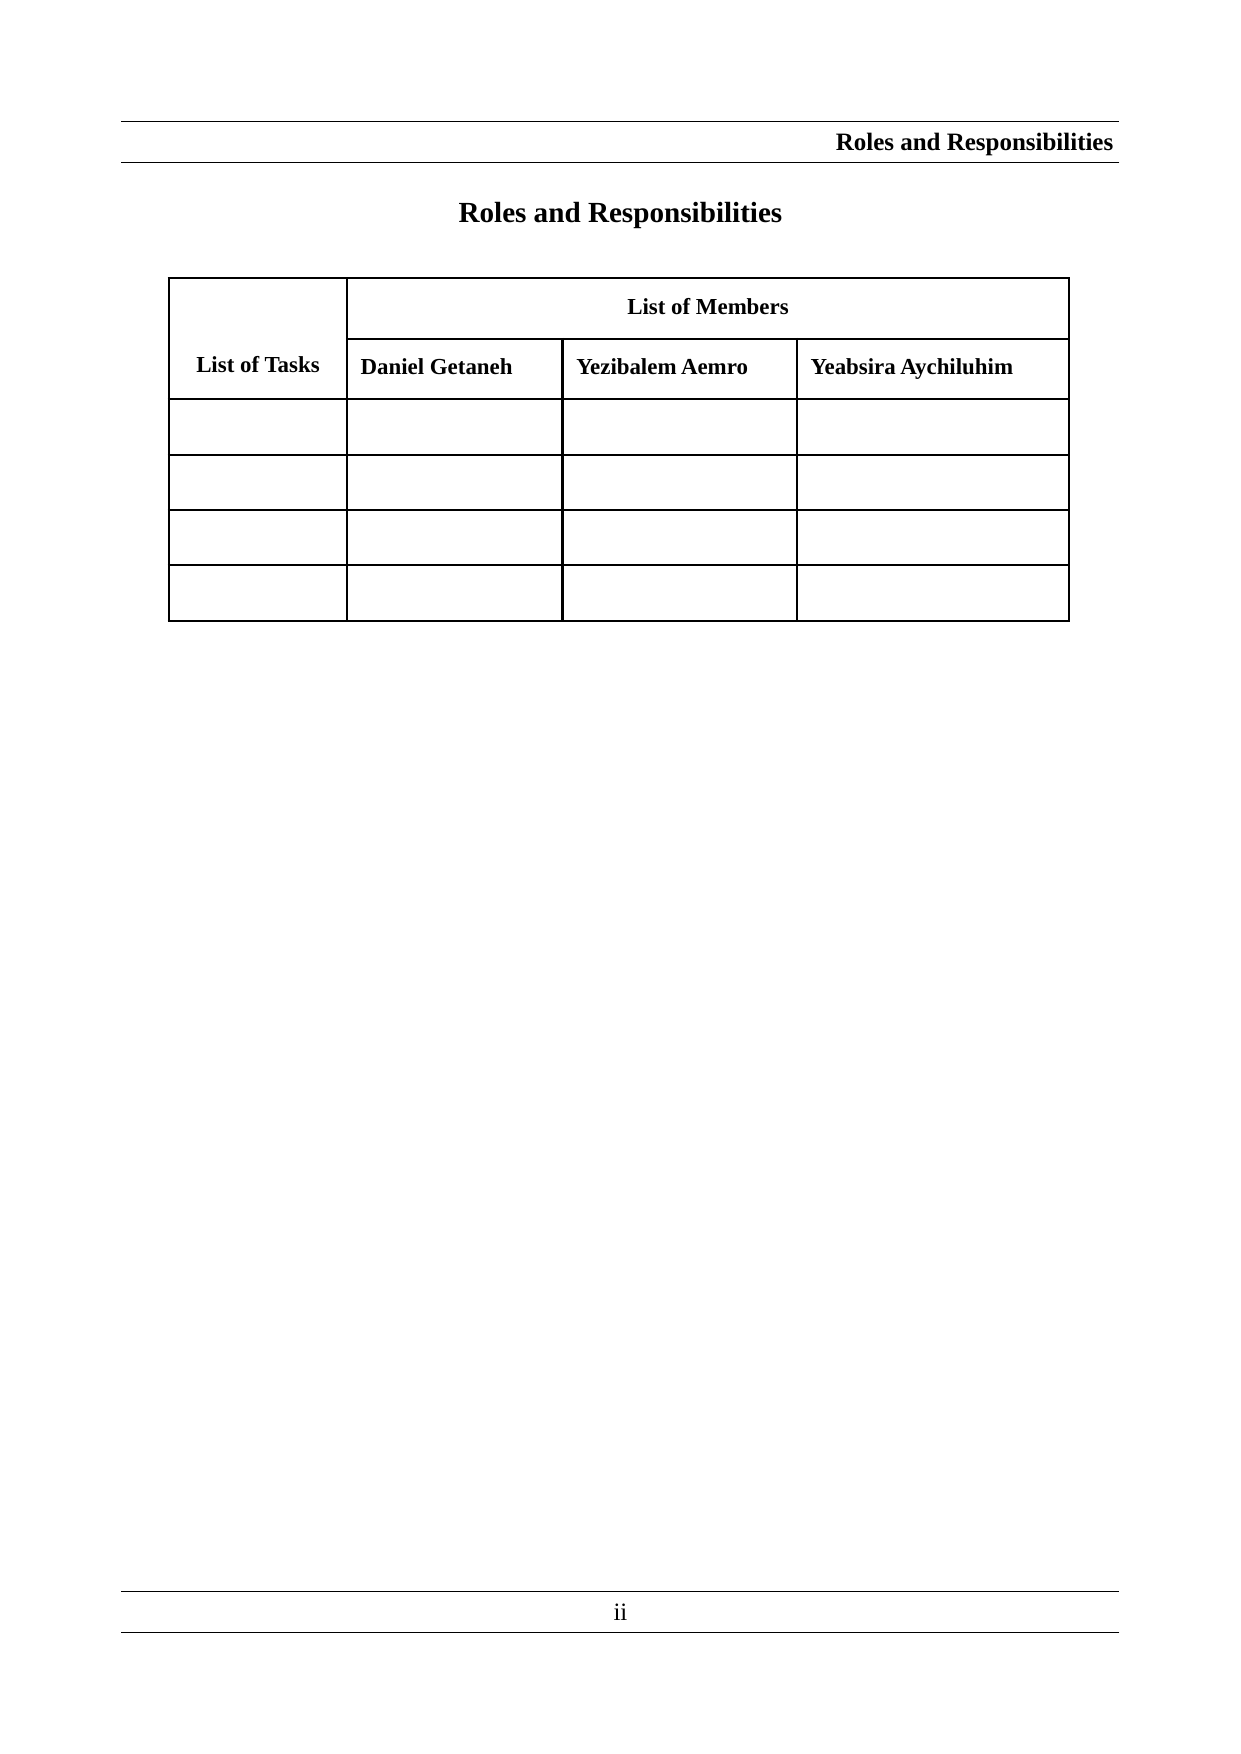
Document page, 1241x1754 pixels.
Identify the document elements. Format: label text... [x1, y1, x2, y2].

table_cell [170, 511, 346, 564]
table_cell [564, 456, 796, 509]
table_cell [348, 456, 561, 509]
table_cell [798, 400, 1068, 454]
table_cell [564, 511, 796, 564]
table_cell [348, 566, 561, 619]
subtitle Roles and Responsibilities [121, 192, 1119, 229]
table_cell Daniel Getaneh [348, 340, 561, 398]
table_cell [170, 566, 346, 619]
table_header List of Members [348, 279, 1068, 338]
table_cell [798, 511, 1068, 564]
table_header List of Tasks [170, 279, 346, 398]
table_cell [564, 566, 796, 619]
table_cell [798, 456, 1068, 509]
table_cell [170, 400, 346, 454]
table_cell Yezibalem Aemro [564, 340, 796, 398]
table_cell [798, 566, 1068, 619]
table_cell [170, 456, 346, 509]
table_cell [348, 400, 561, 454]
table_cell [348, 511, 561, 564]
table_cell Yeabsira Aychiluhim [798, 340, 1068, 398]
table_cell [564, 400, 796, 454]
